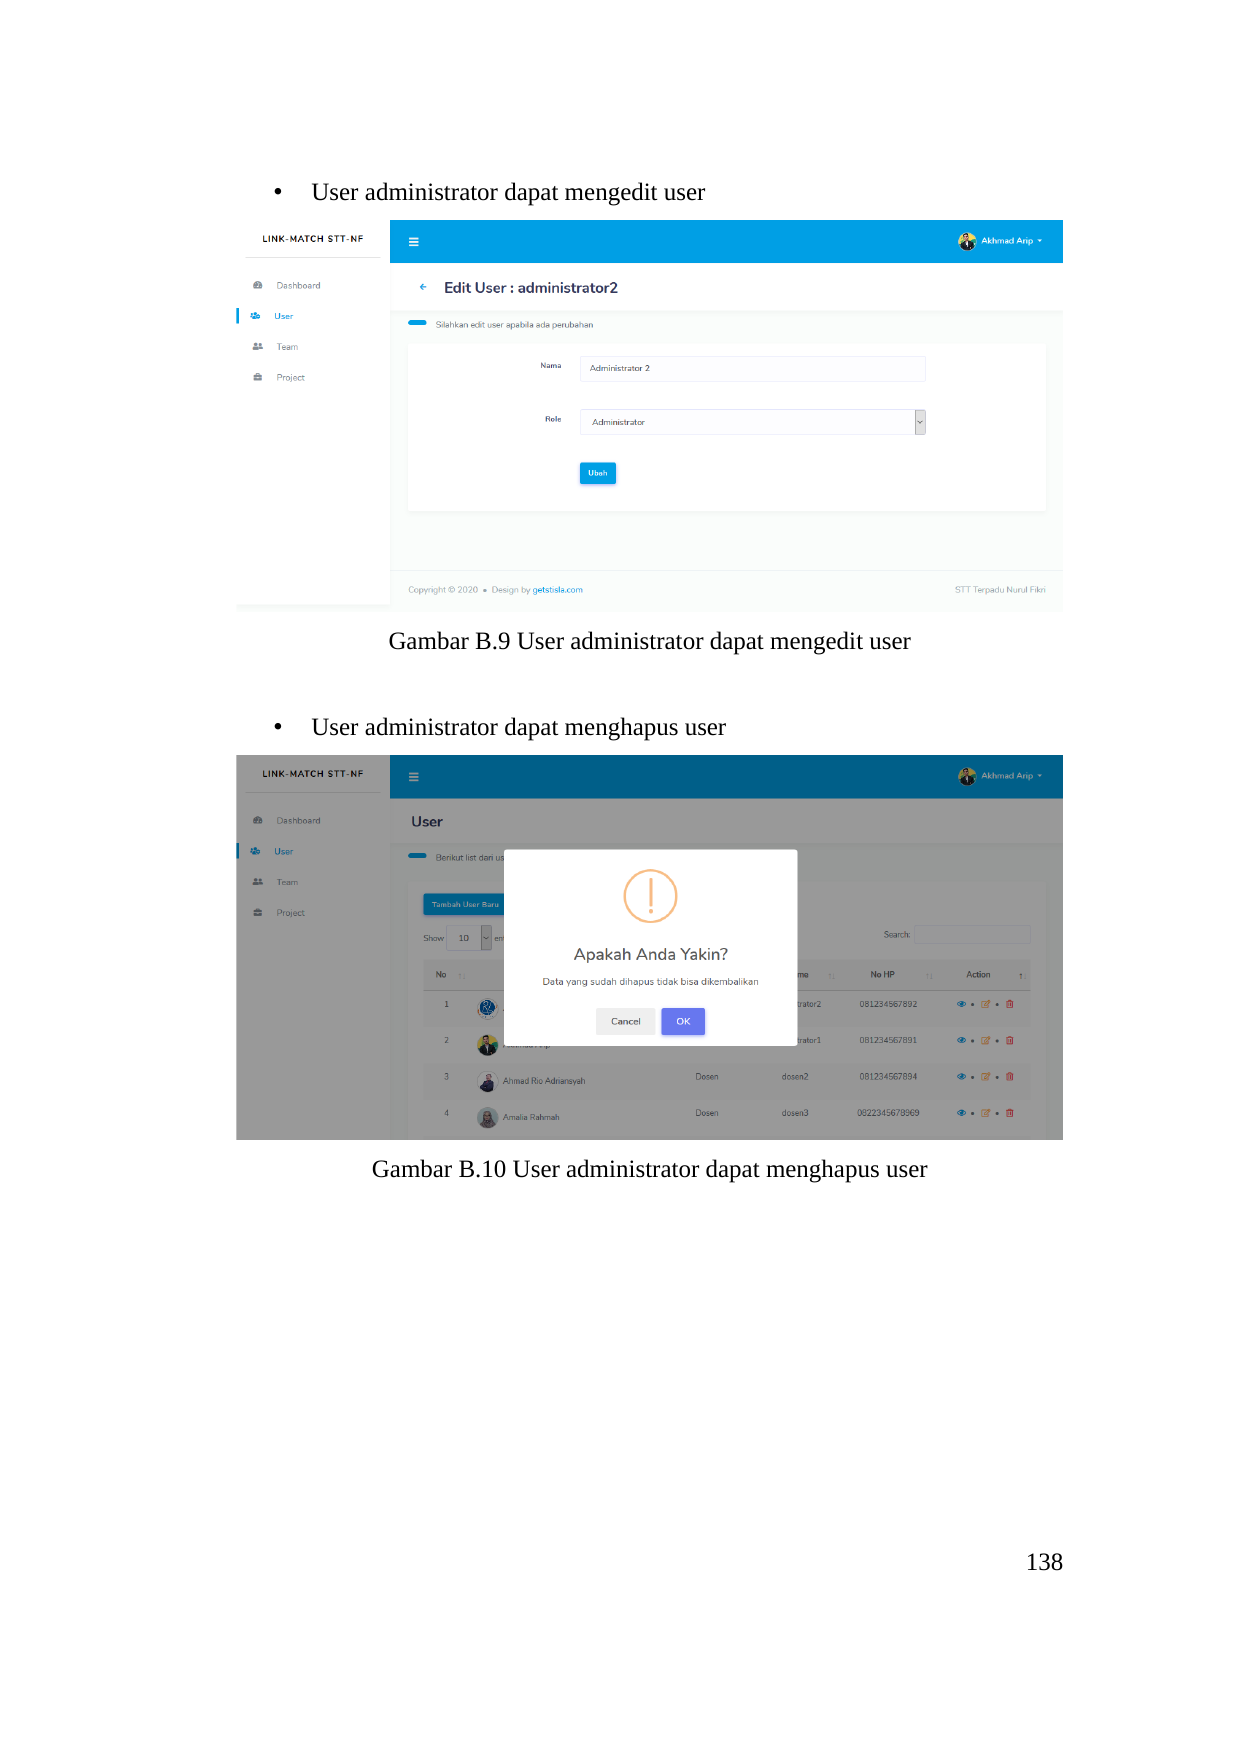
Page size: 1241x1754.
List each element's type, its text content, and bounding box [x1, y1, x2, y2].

picture [959, 233, 976, 250]
picture [959, 768, 976, 785]
list User administrator dapat menghapus user [274, 712, 1063, 741]
picture [236, 220, 1063, 612]
text Gambar B.10 User administrator dapat menghapus user [236, 1154, 1063, 1182]
picture [236, 755, 1063, 1140]
text Gambar B.9 User administrator dapat mengedit user [236, 626, 1063, 655]
list User administrator dapat mengedit user [274, 177, 1063, 206]
